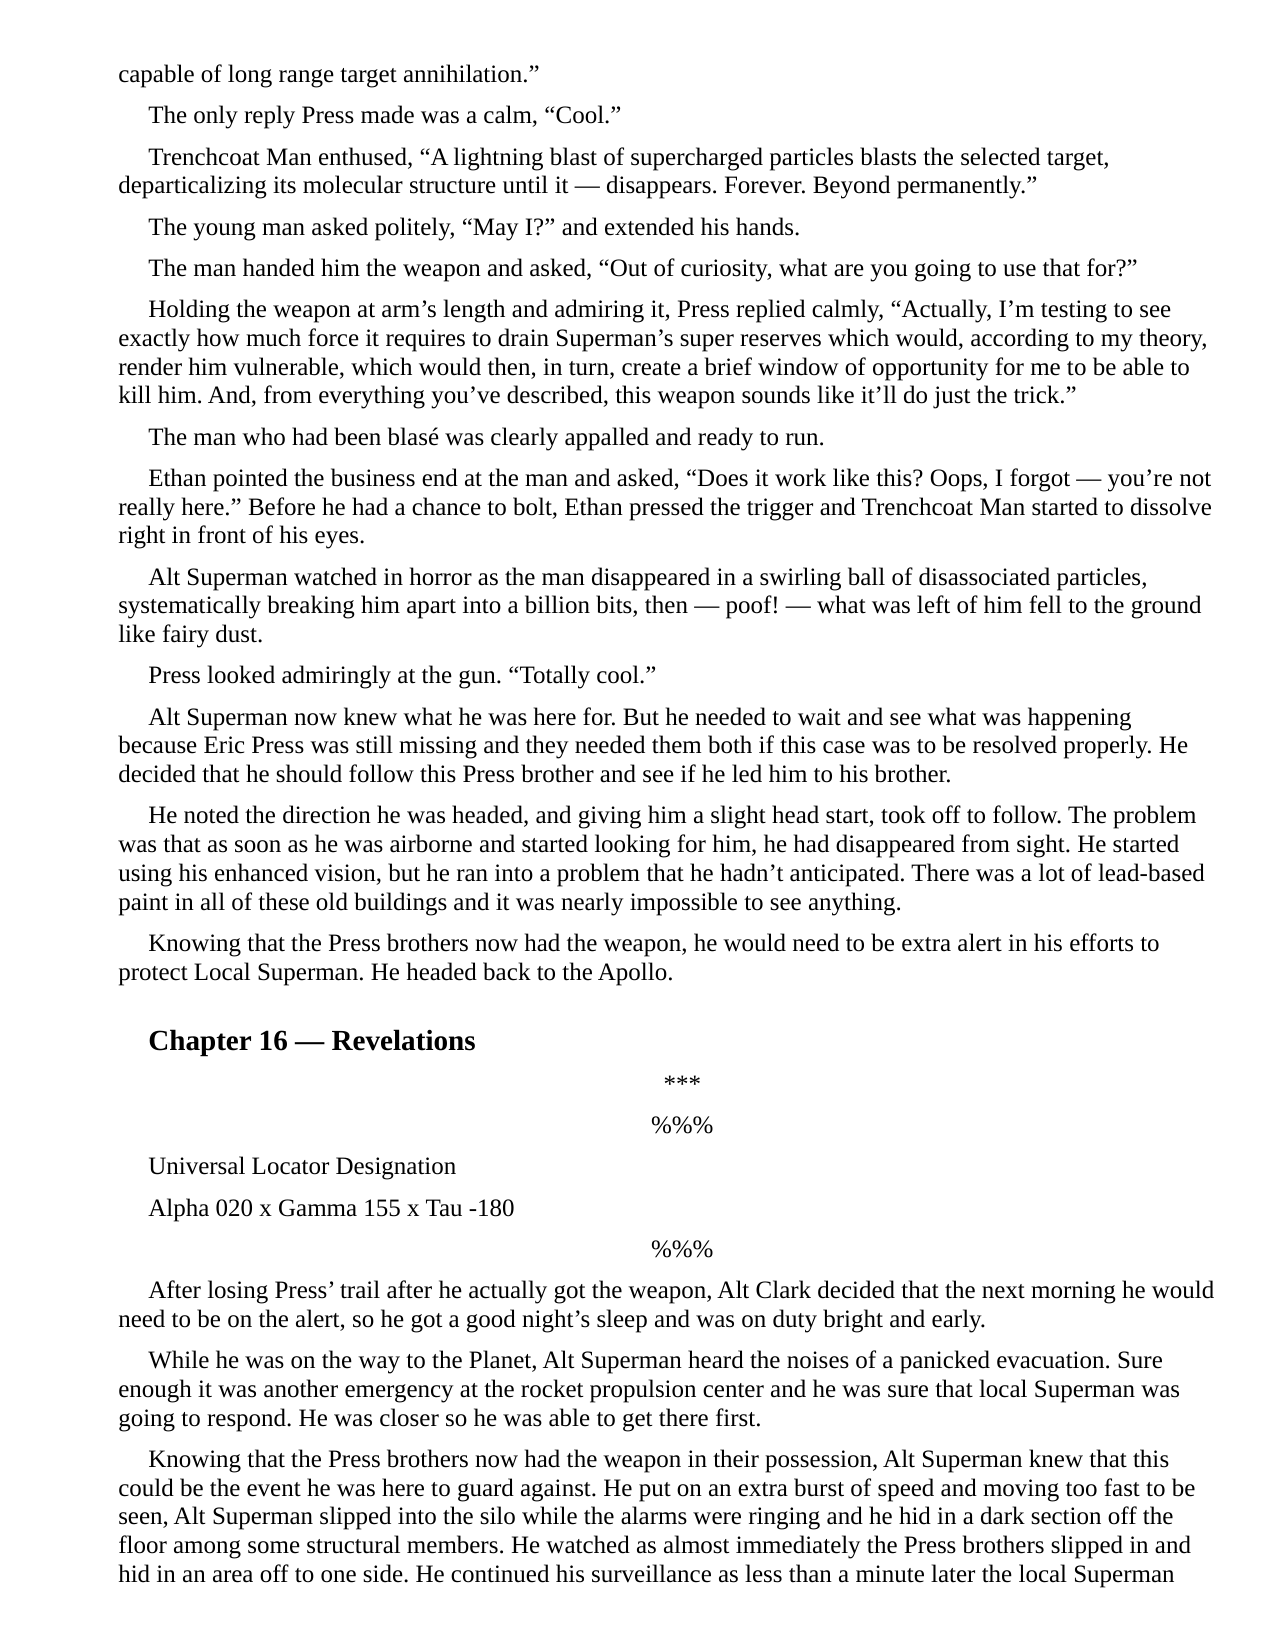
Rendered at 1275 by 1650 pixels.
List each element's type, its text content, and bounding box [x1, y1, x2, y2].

text After losing Press’ trail after he actually got the weapon, Alt Clark decided that the next morning he would need to be on the alert, so he got a good night’s sleep and was on duty bright and early. [118, 1275, 1216, 1333]
text Alt Superman watched in horror as the man disappeared in a swirling ball of disassociated particles, systematically breaking him apart into a billion bits, then — poof! — what was left of him fell to the ground like fairy dust. [118, 562, 1216, 648]
text Holding the weapon at arm’s length and admiring it, Press replied calmly, “Actually, I’m testing to see exactly how much force it requires to drain Superman’s super reserves which would, according to my theory, render him vulnerable, which would then, in turn, create a brief window of opportunity for me to be able to kill him. And, from everything you’ve described, this weapon sounds like it’ll do just the trick.” [118, 294, 1216, 409]
text Alpha 020 x Gamma 155 x Tau -180 [118, 1193, 1216, 1221]
text While he was on the way to the Planet, Alt Superman heard the noises of a panicked evacuation. Sure enough it was another emergency at the rocket propulsion center and he was sure that local Superman was going to respond. He was closer so he was able to get there first. [118, 1345, 1216, 1431]
text Alt Superman now knew what he was here for. But he needed to wait and see what was happening because Eric Press was still missing and they needed them both if this case was to be resolved properly. He decided that he should follow this Press brother and see if he led him to his brother. [118, 702, 1216, 788]
text Knowing that the Press brothers now had the weapon in their possession, Alt Superman knew that this could be the event he was here to guard against. He put on an extra burst of speed and moving too fast to be seen, Alt Superman slipped into the silo while the alarms were ringing and he hid in a dark section off the floor among some structural members. He watched as almost immediately the Press brothers slipped in and hid in an area off to one side. He continued his surveillance as less than a minute later the local Superman [118, 1444, 1216, 1588]
text The man handed him the weapon and asked, “Out of curiosity, what are you going to use that for?” [118, 253, 1216, 282]
text Ethan pointed the business end at the man and asked, “Does it work like this? Oops, I forgot — you’re not really here.” Before he had a chance to bolt, Ethan pressed the trigger and Trenchcoat Man started to dissolve right in front of his eyes. [118, 463, 1216, 549]
text %%% [118, 1110, 1216, 1139]
subtitle Chapter 16 — Revelations [118, 1023, 1216, 1056]
text %%% [118, 1234, 1216, 1263]
text *** [118, 1069, 1216, 1098]
text He noted the direction he was headed, and giving him a slight head start, took off to follow. The problem was that as soon as he was airborne and started looking for him, he had disappeared from sight. He started using his enhanced vision, but he ran into a problem that he hadn’t anticipated. There was a lot of lead-based paint in all of these old buildings and it was nearly impossible to see anything. [118, 800, 1216, 915]
text The only reply Press made was a calm, “Cool.” [118, 100, 1216, 129]
text Press looked admiringly at the gun. “Totally cool.” [118, 660, 1216, 689]
text The man who had been blasé was clearly appalled and ready to run. [118, 422, 1216, 450]
text capable of long range target annihilation.” [118, 59, 1216, 88]
text Universal Locator Designation [118, 1151, 1216, 1180]
text Trenchcoat Man enthused, “A lightning blast of supercharged particles blasts the selected target, departicalizing its molecular structure until it — disappears. Forever. Beyond permanently.” [118, 142, 1216, 199]
text Knowing that the Press brothers now had the weapon, he would need to be extra alert in his efforts to protect Local Superman. He headed back to the Apollo. [118, 928, 1216, 985]
text The young man asked politely, “May I?” and extended his hands. [118, 212, 1216, 240]
